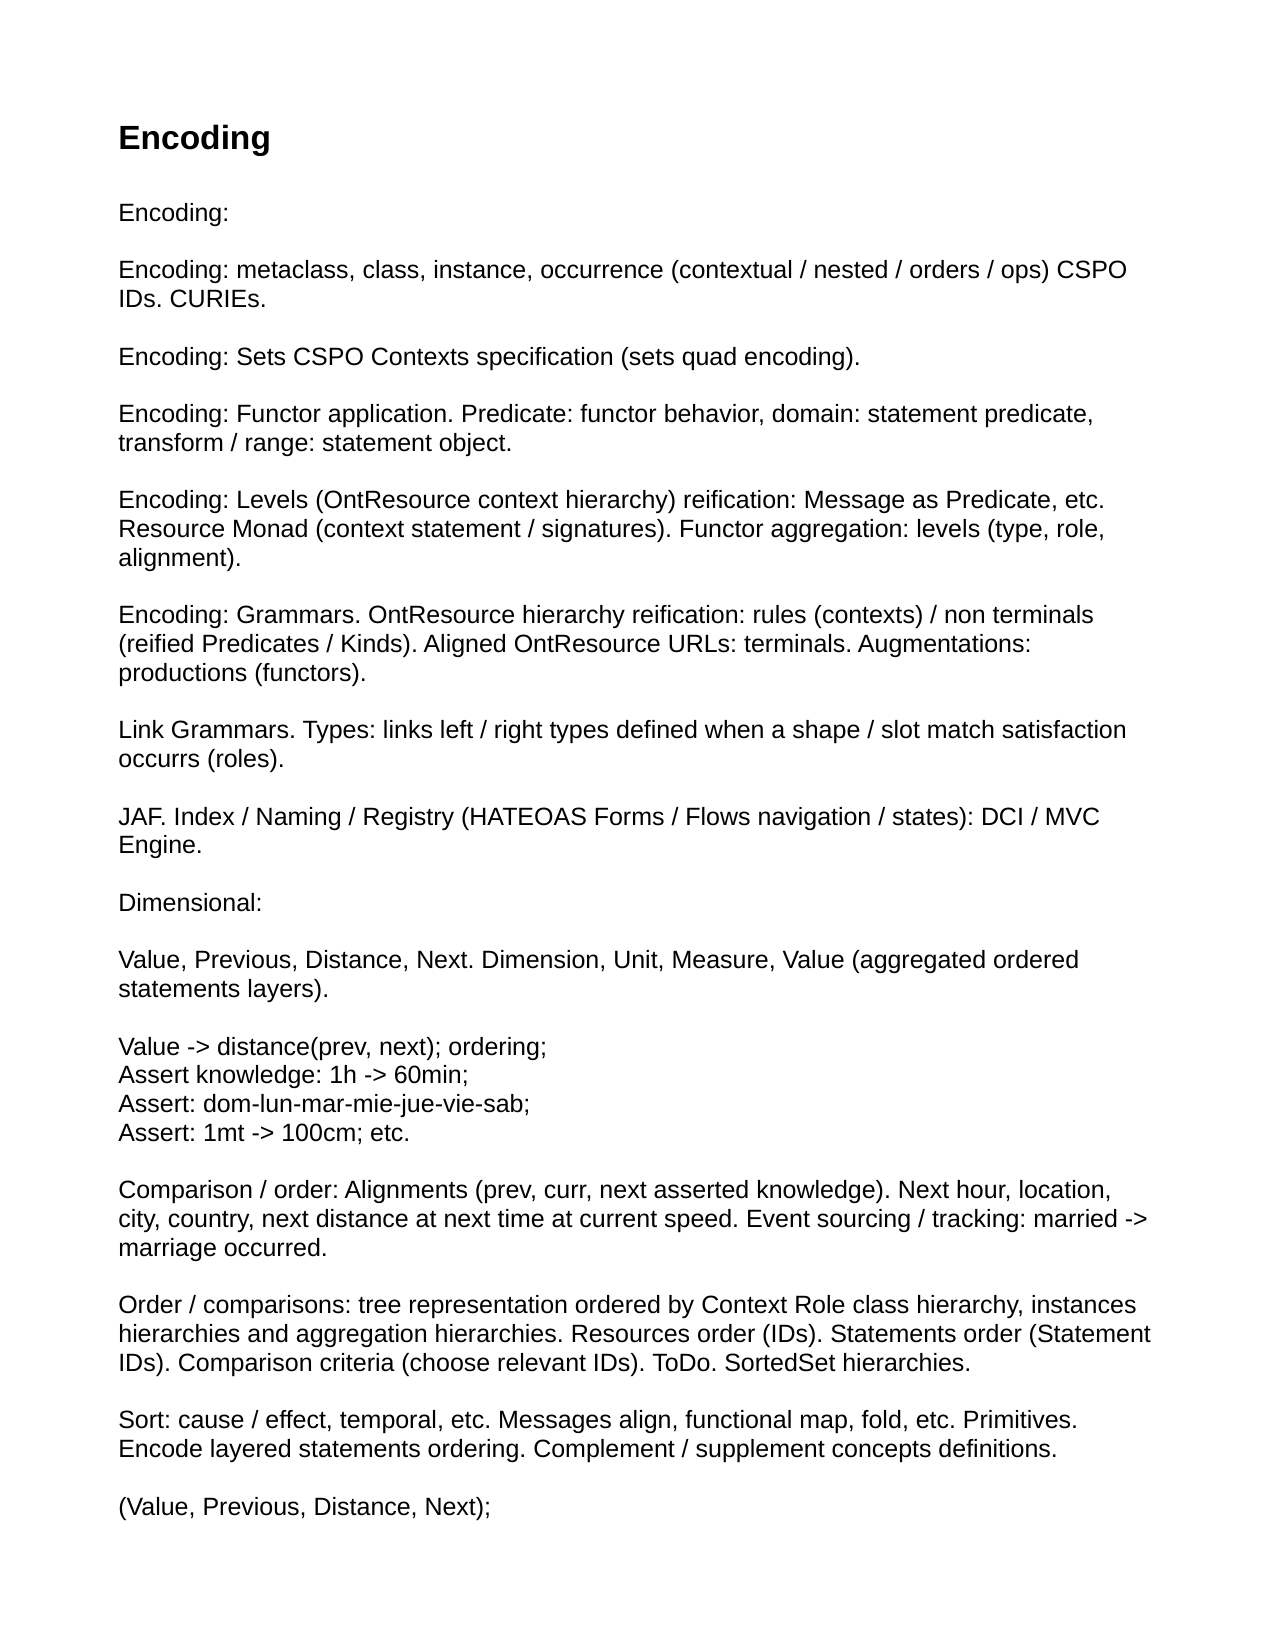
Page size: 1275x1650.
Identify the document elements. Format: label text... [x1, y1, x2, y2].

text (Value, Previous, Distance, Next); [118, 1492, 1157, 1521]
text Dimensional: [118, 888, 1157, 917]
text Assert knowledge: 1h -> 60min; [118, 1061, 1157, 1089]
text Assert: 1mt -> 100cm; etc. [118, 1118, 1157, 1147]
text Link Grammars. Types: links left / right types defined when a shape / slot match satisfaction occurrs (roles). [118, 716, 1157, 773]
text Assert: dom-lun-mar-mie-jue-vie-sab; [118, 1089, 1157, 1118]
text Encoding: Grammars. OntResource hierarchy reification: rules (contexts) / non terminals (reified Predicates / Kinds). Aligned OntResource URLs: terminals. Augmentations: productions (functors). [118, 601, 1157, 687]
text Value, Previous, Distance, Next. Dimension, Unit, Measure, Value (aggregated ordered statements layers). [118, 946, 1157, 1003]
text Value -> distance(prev, next); ordering; [118, 1032, 1157, 1061]
text Encoding: metaclass, class, instance, occurrence (contextual / nested / orders / ops) CSPO IDs. CURIEs. [118, 256, 1157, 313]
text Encoding: Functor application. Predicate: functor behavior, domain: statement predicate, transform / range: statement object. [118, 399, 1157, 457]
text JAF. Index / Naming / Registry (HATEOAS Forms / Flows navigation / states): DCI / MVC Engine. [118, 802, 1157, 859]
text Encoding: [118, 198, 1157, 227]
text Encoding: Levels (OntResource context hierarchy) reification: Message as Predicate, etc. Resource Monad (context statement / signatures). Functor aggregation: levels (type, role, alignment). [118, 486, 1157, 572]
text Encoding: Sets CSPO Contexts specification (sets quad encoding). [118, 342, 1157, 371]
text Sort: cause / effect, temporal, etc. Messages align, functional map, fold, etc. Primitives. Encode layered statements ordering. Complement / supplement concepts definitions. [118, 1406, 1157, 1463]
text Order / comparisons: tree representation ordered by Context Role class hierarchy, instances hierarchies and aggregation hierarchies. Resources order (IDs). Statements order (Statement IDs). Comparison criteria (choose relevant IDs). ToDo. SortedSet hierarchies. [118, 1291, 1157, 1377]
text Comparison / order: Alignments (prev, curr, next asserted knowledge). Next hour, location, city, country, next distance at next time at current speed. Event sourcing / tracking: married -> marriage occurred. [118, 1176, 1157, 1262]
subtitle Encoding [118, 118, 1157, 157]
